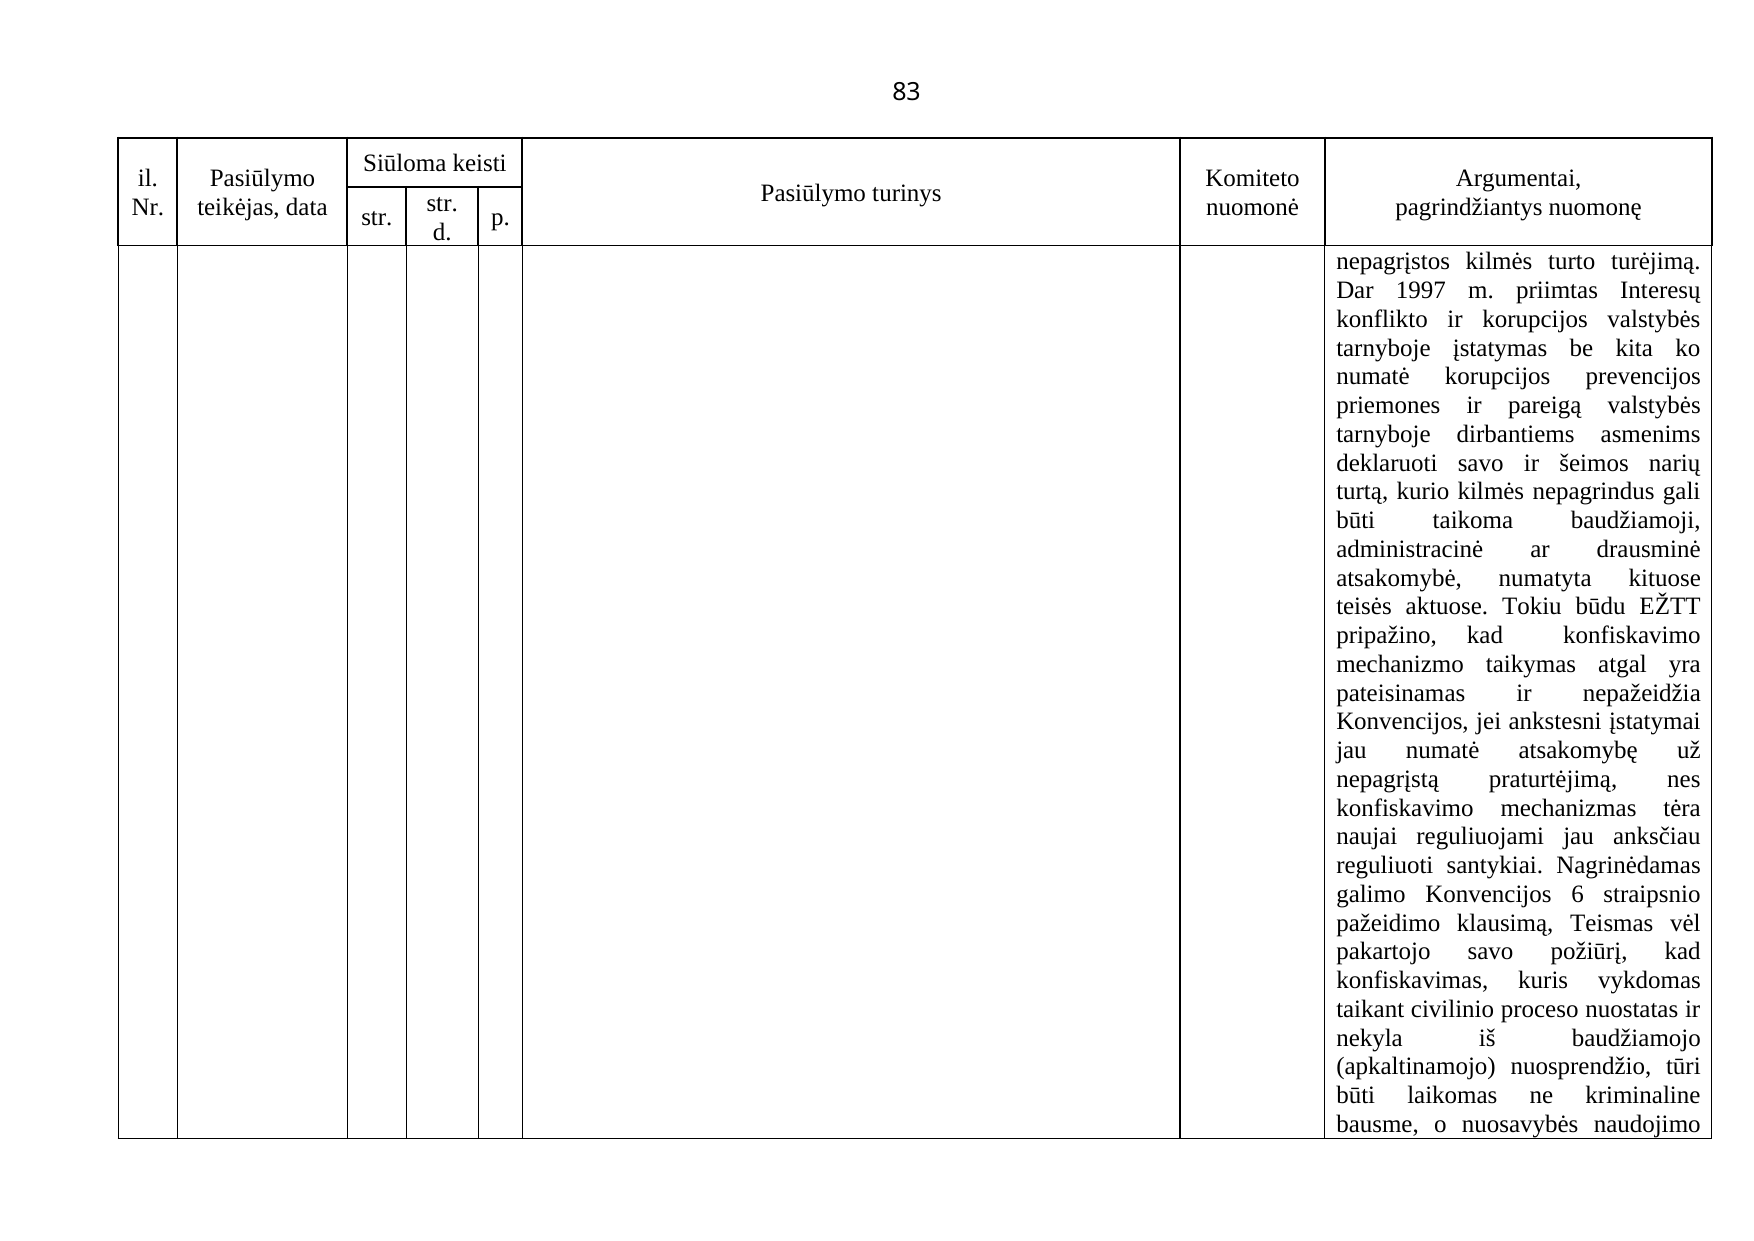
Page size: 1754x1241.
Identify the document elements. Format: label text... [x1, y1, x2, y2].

table_header Argumentai, pagrindžiantys nuomonę [1326, 139, 1711, 245]
table_header Komiteto nuomonė [1181, 139, 1324, 245]
table_header Pasiūlymo teikėjas, data [178, 139, 346, 245]
table_cell [523, 246, 1179, 1138]
table_header Pasiūlymo turinys [523, 139, 1179, 245]
table_cell [178, 246, 347, 1138]
table_cell [407, 246, 478, 1138]
table_cell str. [348, 188, 405, 245]
table_header Siūloma keisti [348, 139, 521, 186]
table_cell [119, 246, 177, 1138]
table_cell str. d. [407, 188, 477, 245]
table_cell [348, 246, 406, 1138]
table_cell [1181, 246, 1324, 1138]
table_header il. Nr. [119, 139, 176, 245]
table_cell p. [479, 188, 521, 245]
table_cell nepagrįstos kilmės turto turėjimą. Dar 1997 m. priimtas Interesų konflikto ir korupcijos valstybės tarnyboje įstatymas be kita ko numatė korupcijos prevencijos priemones ir pareigą valstybės tarnyboje dirbantiems asmenims deklaruoti savo ir šeimos narių turtą, kurio kilmės nepagrindus gali būti taikoma baudžiamoji, administracinė ar drausminė atsakomybė, numatyta kituose teisės aktuose. Tokiu būdu EŽTT pripažino, kad konfiskavimo mechanizmo taikymas atgal yra pateisinamas ir nepažeidžia Konvencijos, jei ankstesni įstatymai jau numatė atsakomybę už nepagrįstą praturtėjimą, nes konfiskavimo mechanizmas tėra naujai reguliuojami jau anksčiau reguliuoti santykiai. Nagrinėdamas galimo Konvencijos 6 straipsnio pažeidimo klausimą, Teismas vėl pakartojo savo požiūrį, kad konfiskavimas, kuris vykdomas taikant civilinio proceso nuostatas ir nekyla iš baudžiamojo (apkaltinamojo) nuosprendžio, tūri būti laikomas ne kriminaline bausme, o nuosavybės naudojimo [1325, 246, 1711, 1138]
table_cell [479, 246, 522, 1138]
